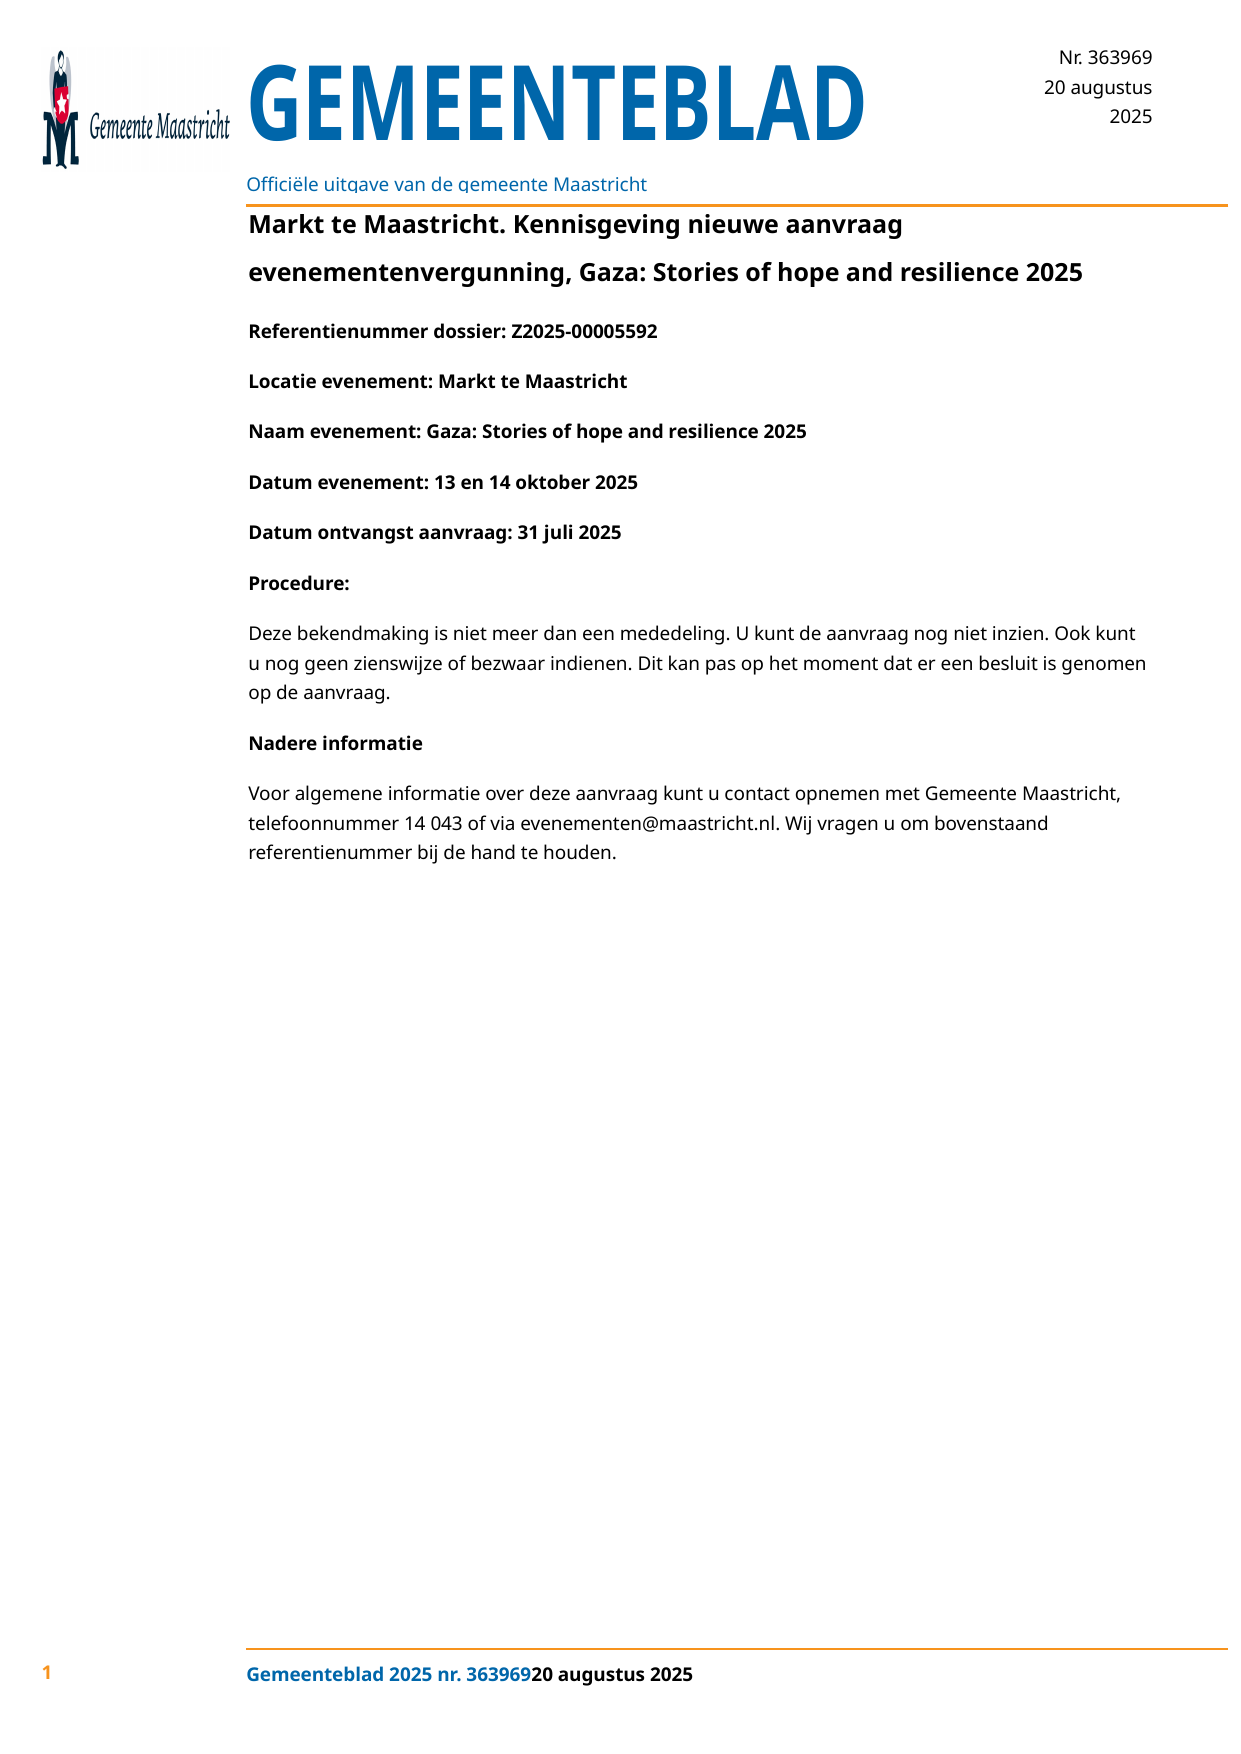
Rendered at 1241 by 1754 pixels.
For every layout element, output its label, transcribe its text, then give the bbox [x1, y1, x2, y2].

text Voor algemene informatie over deze aanvraag kunt u contact opnemen met Gemeente Maastricht, telefoonnummer 14 043 of via evenementen@maastricht.nl. Wij vragen u om bovenstaand referentienummer bij de hand te houden. [248, 780, 1152, 865]
text Datum evenement: 13 en 14 oktober 2025 [248, 469, 1152, 495]
text Markt te Maastricht. Kennisgeving nieuwe aanvraag evenementenvergunning, Gaza: Stories of hope and resilience 2025 [248, 207, 1152, 288]
text Nadere informatie [248, 730, 1152, 756]
text Locatie evenement: Markt te Maastricht [248, 368, 1152, 394]
text Referentienummer dossier: Z2025-00005592 [248, 318, 1152, 344]
text Naam evenement: Gaza: Stories of hope and resilience 2025 [248, 419, 1152, 444]
picture [41, 47, 231, 172]
text Deze bekendmaking is niet meer dan een mededeling. U kunt de aanvraag nog niet inzien. Ook kunt u nog geen zienswijze of bezwaar indienen. Dit kan pas op het moment dat er een besluit is genomen op de aanvraag. [248, 620, 1152, 705]
text Datum ontvangst aanvraag: 31 juli 2025 [248, 519, 1152, 545]
text Procedure: [248, 570, 1152, 596]
